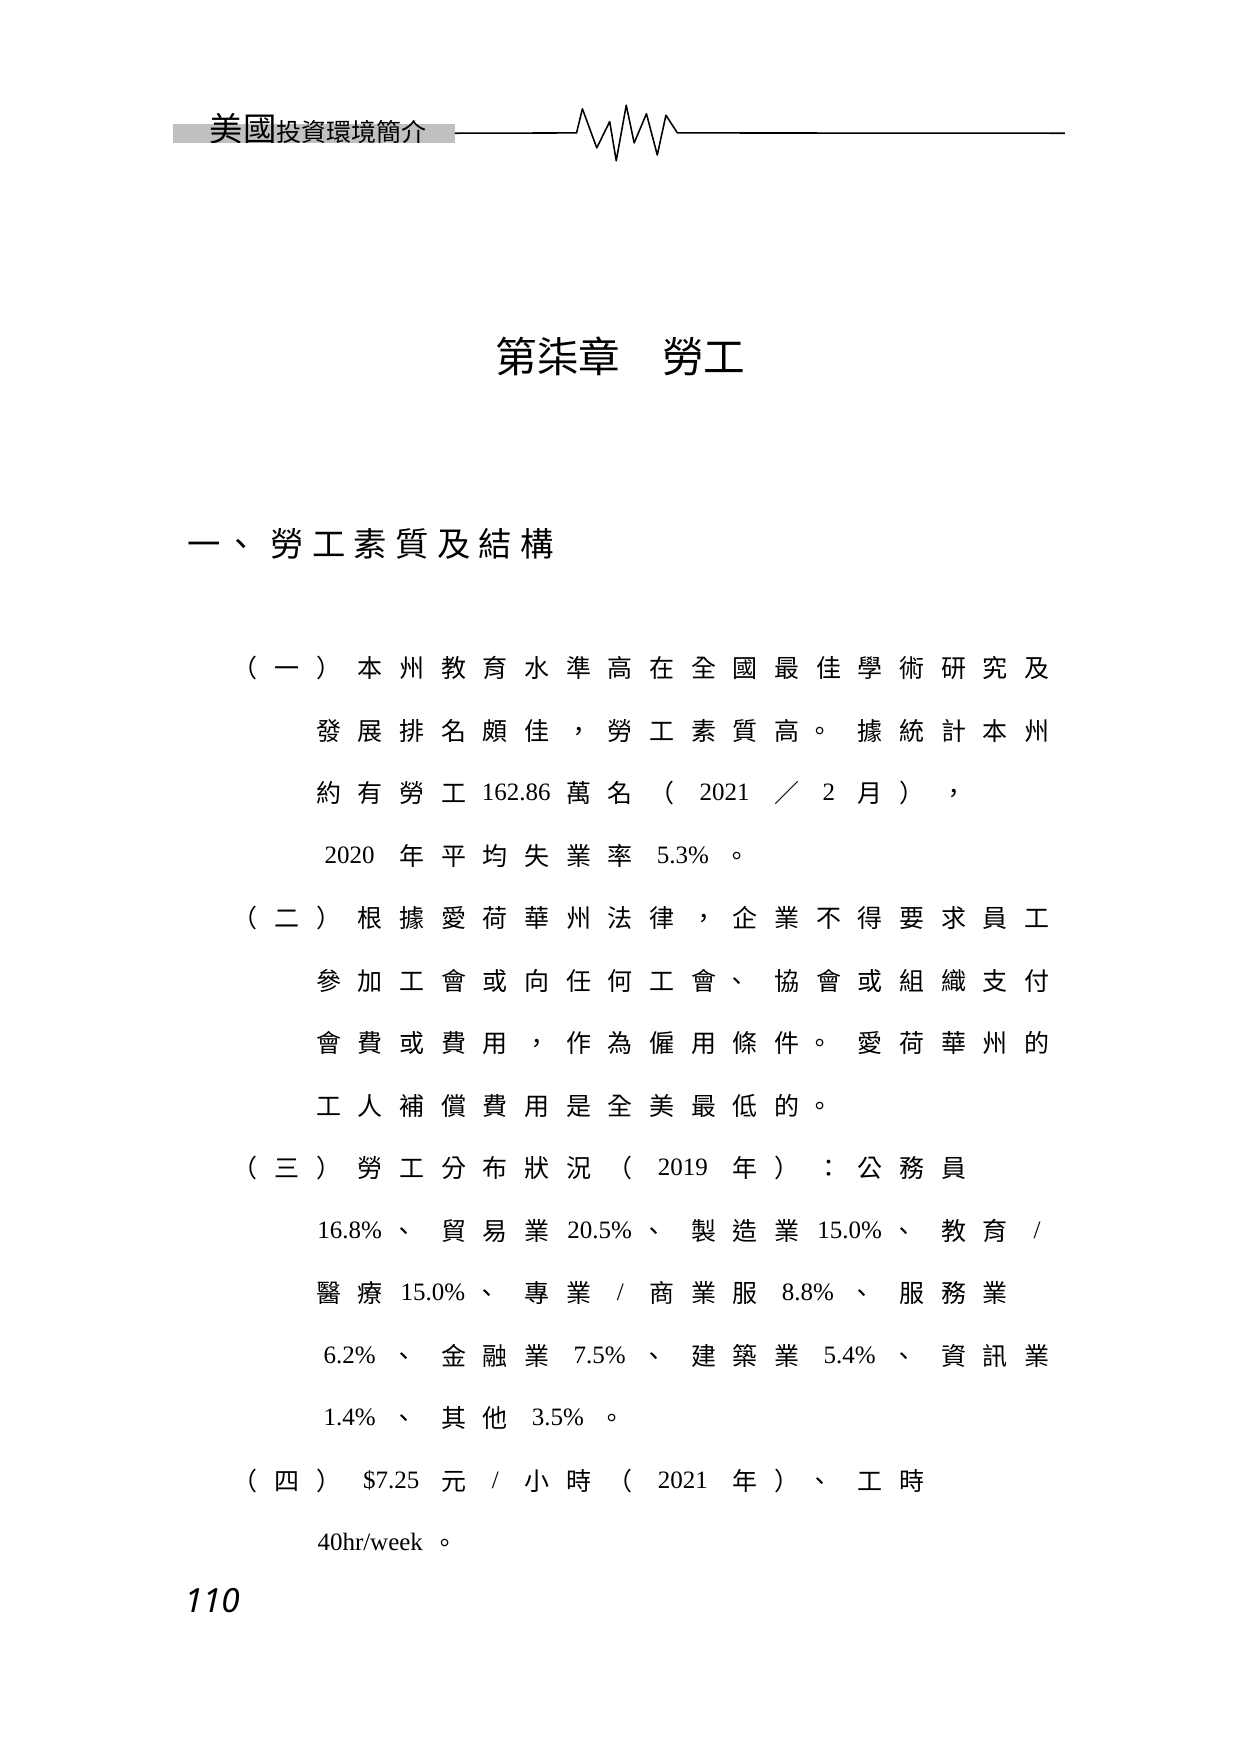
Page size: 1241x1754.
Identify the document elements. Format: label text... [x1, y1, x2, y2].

text （三）勞工分布狀況（2019年）：公務員16.8%、貿易業20.5%、製造業15.0%、教育/醫療15.0%、專業/商業服8.8%、服務業6.2%、金融業7.5%、建築業5.4%、資訊業1.4%、其他3.5%。 [207, 1125, 1058, 1438]
text 一、勞工素質及結構 [183, 500, 1058, 563]
text 第柒章 勞工 [183, 313, 1058, 375]
text （四）$7.25元/小時（2021年）、工時 40hr/week。 [207, 1438, 1058, 1563]
text （一）本州教育水準高在全國最佳學術研究及發展排名頗佳，勞工素質高。據統計本州約有勞工162.86萬名（2021／2月）， 2020年平均失業率5.3%。 [207, 625, 1058, 875]
text （二）根據愛荷華州法律，企業不得要求員工參加工會或向任何工會、協會或組織支付會費或費用，作為僱用條件。愛荷華州的工人補償費用是全美最低的。 [207, 875, 1058, 1125]
